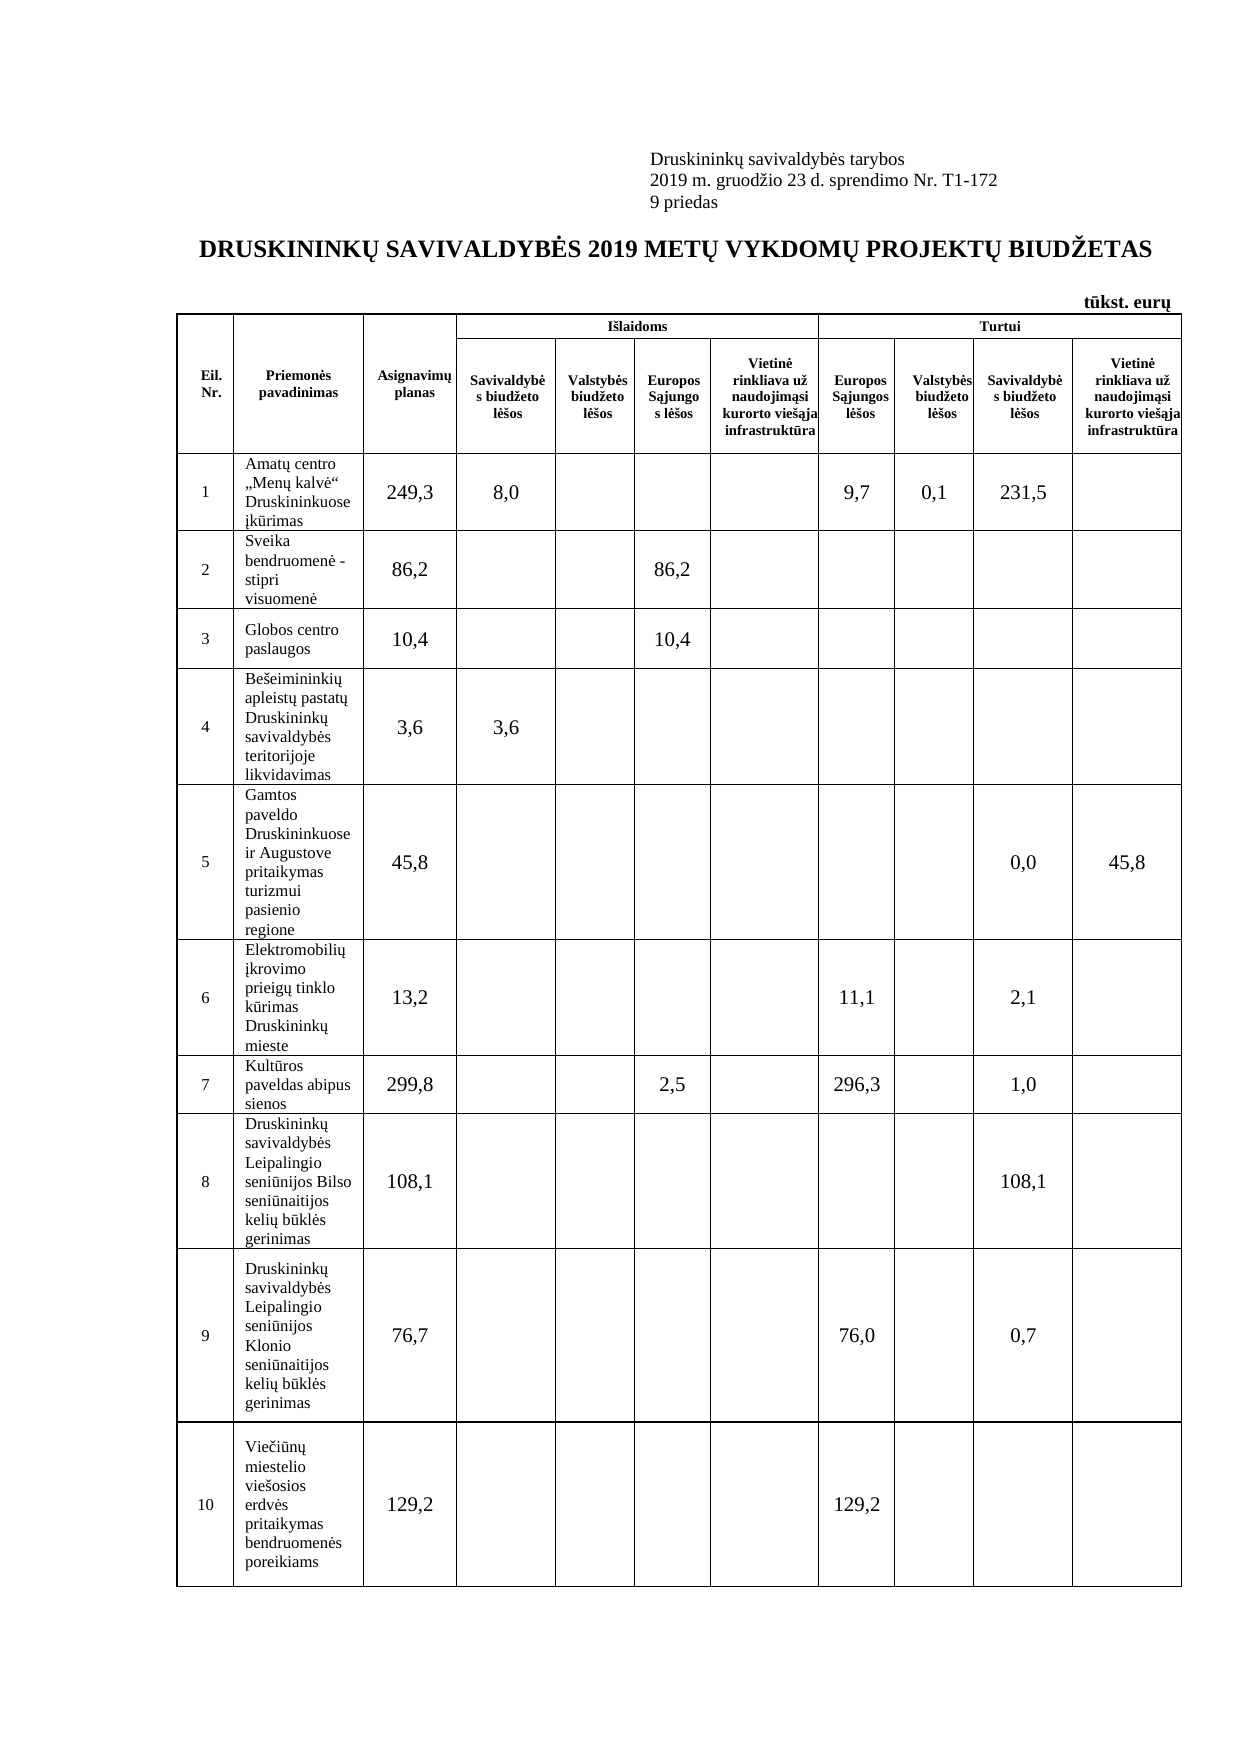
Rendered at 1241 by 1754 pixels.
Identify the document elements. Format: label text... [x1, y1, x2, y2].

table_cell 129,2 [364, 1423, 456, 1586]
text 2019 m. gruodžio 23 d. sprendimo Nr. T1-172 [177, 169, 1181, 191]
table_cell 13,2 [364, 940, 456, 1054]
table_cell [895, 1423, 973, 1586]
table_cell [895, 609, 973, 668]
table_cell [556, 454, 634, 530]
table_cell 108,1 [974, 1114, 1072, 1248]
table_cell 8 [178, 1114, 233, 1248]
table_cell Valstybės biudžeto lėšos [556, 339, 634, 452]
table_cell 299,8 [364, 1056, 456, 1113]
table_cell 9,7 [819, 454, 894, 530]
table_cell [1073, 669, 1181, 784]
text 9 priedas [177, 191, 1181, 212]
table_cell [1073, 454, 1181, 530]
table_cell Globos centro paslaugos [234, 609, 363, 668]
table_cell [635, 454, 710, 530]
table_cell [556, 609, 634, 668]
table_cell Bešeimininkių apleistų pastatų Druskininkų savivaldybės teritorijoje likvidavimas [234, 669, 363, 784]
table_cell Vietinė rinkliava už naudojimąsi kurorto viešąja infrastruktūra [1073, 339, 1181, 452]
table_cell [1073, 1249, 1181, 1421]
table_cell 45,8 [364, 785, 456, 938]
table_cell [819, 669, 894, 784]
table_cell 76,0 [819, 1249, 894, 1421]
table_header Išlaidoms [457, 315, 818, 338]
table_header Priemonės pavadinimas [234, 315, 363, 452]
table_cell 0,1 [895, 454, 973, 530]
table_cell [819, 1114, 894, 1248]
table_cell Druskininkų savivaldybės Leipalingio seniūnijos Klonio seniūnaitijos kelių būklės gerinimas [234, 1249, 363, 1421]
table_cell [635, 1423, 710, 1586]
table_cell [457, 531, 555, 608]
table_cell [556, 1423, 634, 1586]
table_cell [1073, 531, 1181, 608]
table_cell [556, 1056, 634, 1113]
table_cell [1073, 1423, 1181, 1586]
table_cell [457, 1423, 555, 1586]
table_cell 3,6 [457, 669, 555, 784]
table_cell [974, 609, 1072, 668]
table_cell [895, 531, 973, 608]
table_cell [711, 1056, 818, 1113]
text Druskininkų savivaldybės tarybos [177, 148, 1181, 169]
table_cell [556, 669, 634, 784]
table_cell [711, 785, 818, 938]
table_cell [711, 609, 818, 668]
table_cell [1073, 1114, 1181, 1248]
table_cell [556, 785, 634, 938]
table_cell Valstybės biudžeto lėšos [895, 339, 973, 452]
table_cell [711, 454, 818, 530]
table_cell [711, 669, 818, 784]
table_cell 3,6 [364, 669, 456, 784]
table_cell [974, 1423, 1072, 1586]
table_cell 0,0 [974, 785, 1072, 938]
table_cell 10,4 [364, 609, 456, 668]
table_cell Amatų centro „Menų kalvė“ Druskininkuose įkūrimas [234, 454, 363, 530]
table_cell Gamtos paveldo Druskininkuose ir Augustove pritaikymas turizmui pasienio regione [234, 785, 363, 938]
table_cell 10,4 [635, 609, 710, 668]
table_cell [1073, 609, 1181, 668]
table_cell Viečiūnų miestelio viešosios erdvės pritaikymas bendruomenės poreikiams [234, 1423, 363, 1586]
table_cell 231,5 [974, 454, 1072, 530]
table_header Asignavimų planas [364, 315, 456, 452]
table_cell [457, 785, 555, 938]
table_cell 11,1 [819, 940, 894, 1054]
table_cell 1,0 [974, 1056, 1072, 1113]
table_cell [711, 1114, 818, 1248]
table_cell 129,2 [819, 1423, 894, 1586]
table_cell Savivaldybės biudžeto lėšos [974, 339, 1072, 452]
table_cell 2,1 [974, 940, 1072, 1054]
table_cell 8,0 [457, 454, 555, 530]
table_header Turtui [819, 315, 1181, 338]
table_cell Druskininkų savivaldybės Leipalingio seniūnijos Bilso seniūnaitijos kelių būklės gerinimas [234, 1114, 363, 1248]
table_cell [819, 609, 894, 668]
table_cell [711, 531, 818, 608]
table_cell [635, 1249, 710, 1421]
table_cell Europos Sąjungos lėšos [635, 339, 710, 452]
table_cell [974, 669, 1072, 784]
table_cell 7 [178, 1056, 233, 1113]
table_cell [457, 1249, 555, 1421]
table_cell [974, 531, 1072, 608]
table_cell 45,8 [1073, 785, 1181, 938]
table_header Eil. Nr. [178, 315, 233, 452]
text DRUSKININKŲ SAVIVALDYBĖS 2019 METŲ VYKDOMŲ PROJEKTŲ BIUDŽETAS [177, 234, 1181, 263]
table_cell [895, 1056, 973, 1113]
table_cell [895, 785, 973, 938]
table_cell 86,2 [635, 531, 710, 608]
table_cell [457, 1114, 555, 1248]
table_cell 6 [178, 940, 233, 1054]
table_cell 2 [178, 531, 233, 608]
table_cell [895, 1114, 973, 1248]
table_cell [711, 1249, 818, 1421]
text tūkst. eurų [177, 291, 1171, 313]
table_cell [711, 1423, 818, 1586]
table_cell Vietinė rinkliava už naudojimąsi kurorto viešąja infrastruktūra [711, 339, 818, 452]
table_cell 86,2 [364, 531, 456, 608]
table_cell [1073, 1056, 1181, 1113]
table_cell 76,7 [364, 1249, 456, 1421]
table_cell [895, 1249, 973, 1421]
table_cell Europos Sąjungos lėšos [819, 339, 894, 452]
table_cell 0,7 [974, 1249, 1072, 1421]
table_cell 4 [178, 669, 233, 784]
table_cell 5 [178, 785, 233, 938]
table_cell [457, 940, 555, 1054]
table_cell [819, 785, 894, 938]
table_cell 296,3 [819, 1056, 894, 1113]
table_cell 108,1 [364, 1114, 456, 1248]
table_cell Elektromobilių įkrovimo prieigų tinklo kūrimas Druskininkų mieste [234, 940, 363, 1054]
table_cell [819, 531, 894, 608]
table_cell [635, 669, 710, 784]
table_cell [556, 940, 634, 1054]
table_cell [457, 1056, 555, 1113]
table_cell [457, 609, 555, 668]
table_cell 10 [178, 1423, 233, 1586]
table_cell Kultūros paveldas abipus sienos [234, 1056, 363, 1113]
table_cell 3 [178, 609, 233, 668]
table_cell [711, 940, 818, 1054]
table_cell [895, 940, 973, 1054]
table_cell 9 [178, 1249, 233, 1421]
table_cell Savivaldybės biudžeto lėšos [457, 339, 555, 452]
table_cell [1073, 940, 1181, 1054]
table_cell 2,5 [635, 1056, 710, 1113]
table_cell [895, 669, 973, 784]
table_cell Sveika bendruomenė - stipri visuomenė [234, 531, 363, 608]
table_cell 249,3 [364, 454, 456, 530]
table_cell [556, 1249, 634, 1421]
table_cell [635, 1114, 710, 1248]
table_cell 1 [178, 454, 233, 530]
table_cell [635, 785, 710, 938]
table_cell [556, 1114, 634, 1248]
table_cell [635, 940, 710, 1054]
table_cell [556, 531, 634, 608]
